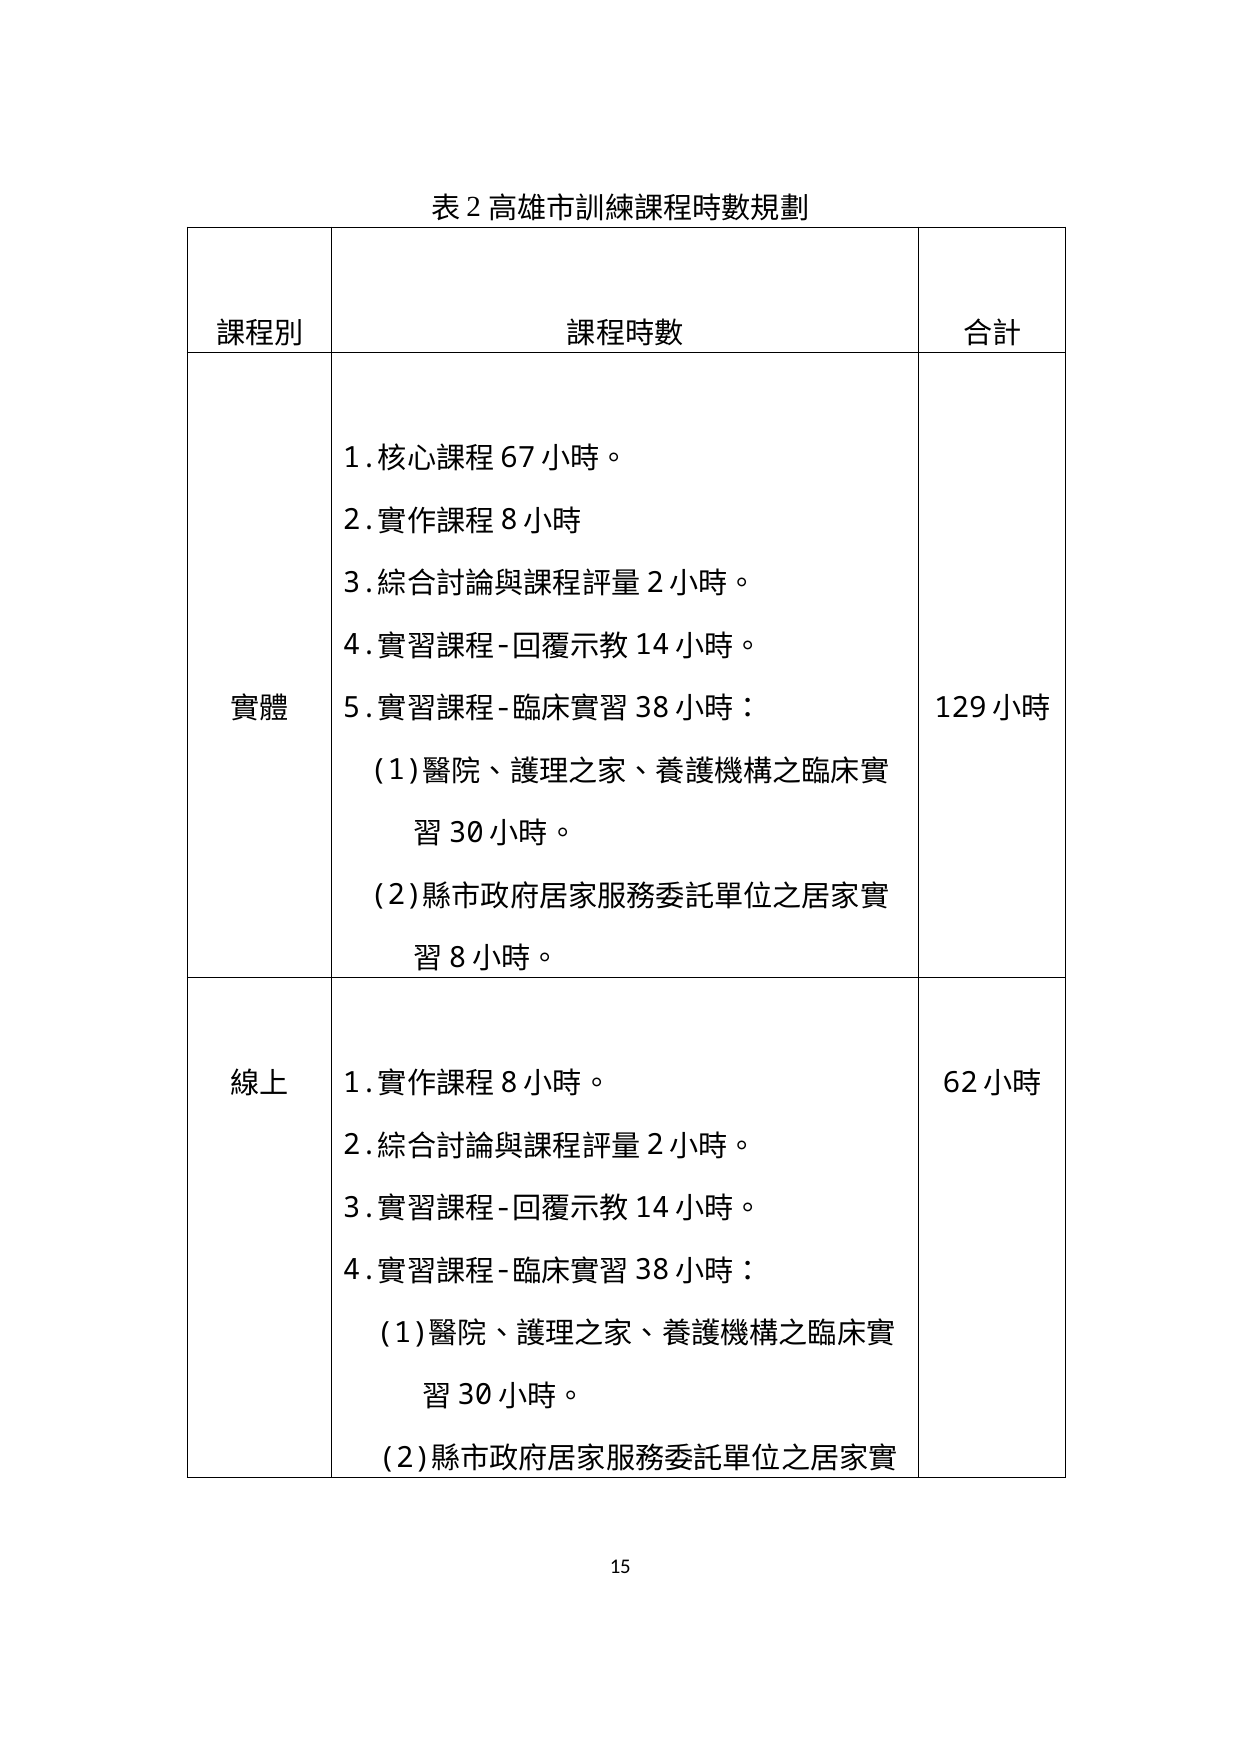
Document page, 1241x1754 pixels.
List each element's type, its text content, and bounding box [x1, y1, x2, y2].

text 表2 高雄市訓練課程時數規劃 [187, 164, 1053, 227]
table_header 課程別 [188, 228, 331, 352]
table_cell 線上 [188, 978, 331, 1477]
table_header 課程時數 [332, 228, 918, 352]
table_cell 實體 [188, 353, 331, 977]
table_cell 129小時 [919, 353, 1065, 977]
table_cell 62小時 [919, 978, 1065, 1477]
table_cell 1.實作課程8小時。 2.綜合討論與課程評量2小時。 3.實習課程-回覆示教14小時。 4.實習課程-臨床實習38小時： (1)醫院、護理之家、養護機構之臨床實習30小時。 (2)縣市政府居家服務委託單位之居家實 [332, 978, 918, 1477]
table_header 合計 [919, 228, 1065, 352]
table_cell 1.核心課程67小時。 2.實作課程8小時 3.綜合討論與課程評量2小時。 4.實習課程-回覆示教14小時。 5.實習課程-臨床實習38小時： (1)醫院、護理之家、養護機構之臨床實習30小時。 (2)縣市政府居家服務委託單位之居家實習8小時。 [332, 353, 918, 977]
